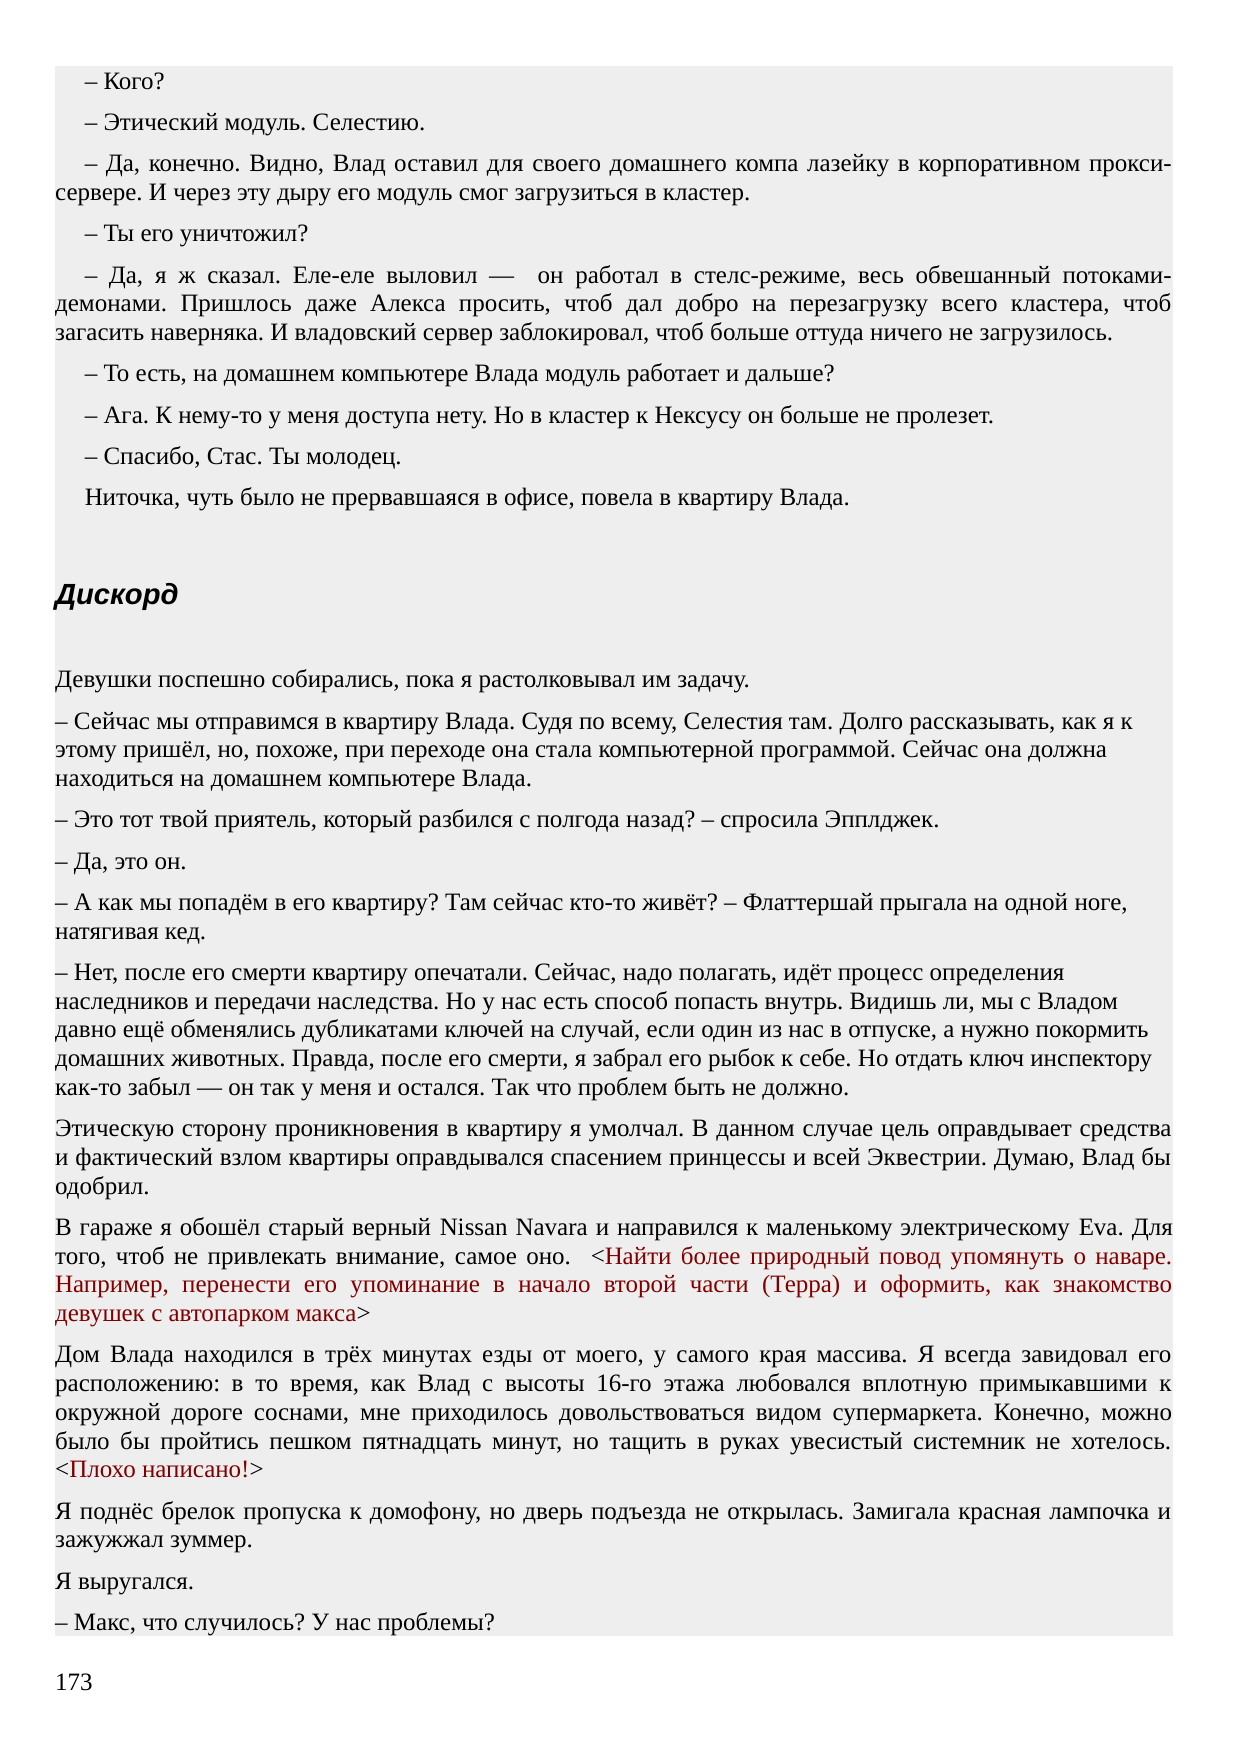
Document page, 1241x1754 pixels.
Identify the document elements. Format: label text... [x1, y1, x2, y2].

text – Макс, что случилось? У нас проблемы? [55, 1607, 1173, 1636]
text Я поднёс брелок пропуска к домофону, но дверь подъезда не открылась. Замигала красная лампочка и зажужжал зуммер. [55, 1496, 1173, 1553]
text Ниточка, чуть было не прервавшаяся в офисе, повела в квартиру Влада. [55, 482, 1173, 511]
text – Спасибо, Стас. Ты молодец. [55, 441, 1173, 470]
text – Да, конечно. Видно, Влад оставил для своего домашнего компа лазейку в корпоративном прокси-сервере. И через эту дыру его модуль смог загрузиться в кластер. [55, 148, 1173, 206]
text – Сейчас мы отправимся в квартиру Влада. Судя по всему, Селестия там. Долго рассказывать, как я к этому пришёл, но, похоже, при переходе она стала компьютерной программой. Сейчас она должна находиться на домашнем компьютере Влада. [55, 706, 1173, 792]
text – Этический модуль. Селестию. [55, 107, 1173, 136]
text – Да, я ж сказал. Еле-еле выловил — он работал в стелс-режиме, весь обвешанный потоками-демонами. Пришлось даже Алекса просить, чтоб дал добро на перезагрузку всего кластера, чтоб загасить наверняка. И владовский сервер заблокировал, чтоб больше оттуда ничего не загрузилось. [55, 260, 1173, 346]
text – Это тот твой приятель, который разбился с полгода назад? – спросила Эпплджек. [55, 804, 1173, 833]
text – То есть, на домашнем компьютере Влада модуль работает и дальше? [55, 358, 1173, 387]
text Дом Влада находился в трёх минутах езды от моего, у самого края массива. Я всегда завидовал его расположению: в то время, как Влад с высоты 16-го этажа любовался вплотную примыкавшими к окружной дороге соснами, мне приходилось довольствоваться видом супермаркета. Конечно, можно было бы пройтись пешком пятнадцать минут, но тащить в руках увесистый системник не хотелось. <Плохо написано!> [55, 1339, 1173, 1483]
text В гараже я обошёл старый верный Nissan Navara и направился к маленькому электрическому Eva. Для того, чтоб не привлекать внимание, самое оно. <Найти более природный повод упомянуть о наваре. Например, перенести его упоминание в начало второй части (Терра) и оформить, как знакомство девушек с автопарком макса> [55, 1212, 1173, 1327]
text Девушки поспешно собирались, пока я растолковывал им задачу. [55, 664, 1173, 693]
text – Ага. К нему-то у меня доступа нету. Но в кластер к Нексусу он больше не пролезет. [55, 400, 1173, 428]
text – Да, это он. [55, 846, 1173, 874]
text Я выругался. [55, 1566, 1173, 1594]
text Этическую сторону проникновения в квартиру я умолчал. В данном случае цель оправдывает средства и фактический взлом квартиры оправдывался спасением принцессы и всей Эквестрии. Думаю, Влад бы одобрил. [55, 1113, 1173, 1199]
text – Кого? [55, 66, 1173, 95]
text – Ты его уничтожил? [55, 218, 1173, 247]
text – Нет, после его смерти квартиру опечатали. Сейчас, надо полагать, идёт процесс определения наследников и передачи наследства. Но у нас есть способ попасть внутрь. Видишь ли, мы с Владом давно ещё обменялись дубликатами ключей на случай, если один из нас в отпуске, а нужно покормить домашних животных. Правда, после его смерти, я забрал его рыбок к себе. Но отдать ключ инспектору как-то забыл — он так у меня и остался. Так что проблем быть не должно. [55, 957, 1173, 1101]
text – А как мы попадём в его квартиру? Там сейчас кто-то живёт? – Флаттершай прыгала на одной ноге, натягивая кед. [55, 887, 1173, 944]
subtitle Дискорд [55, 577, 1173, 611]
